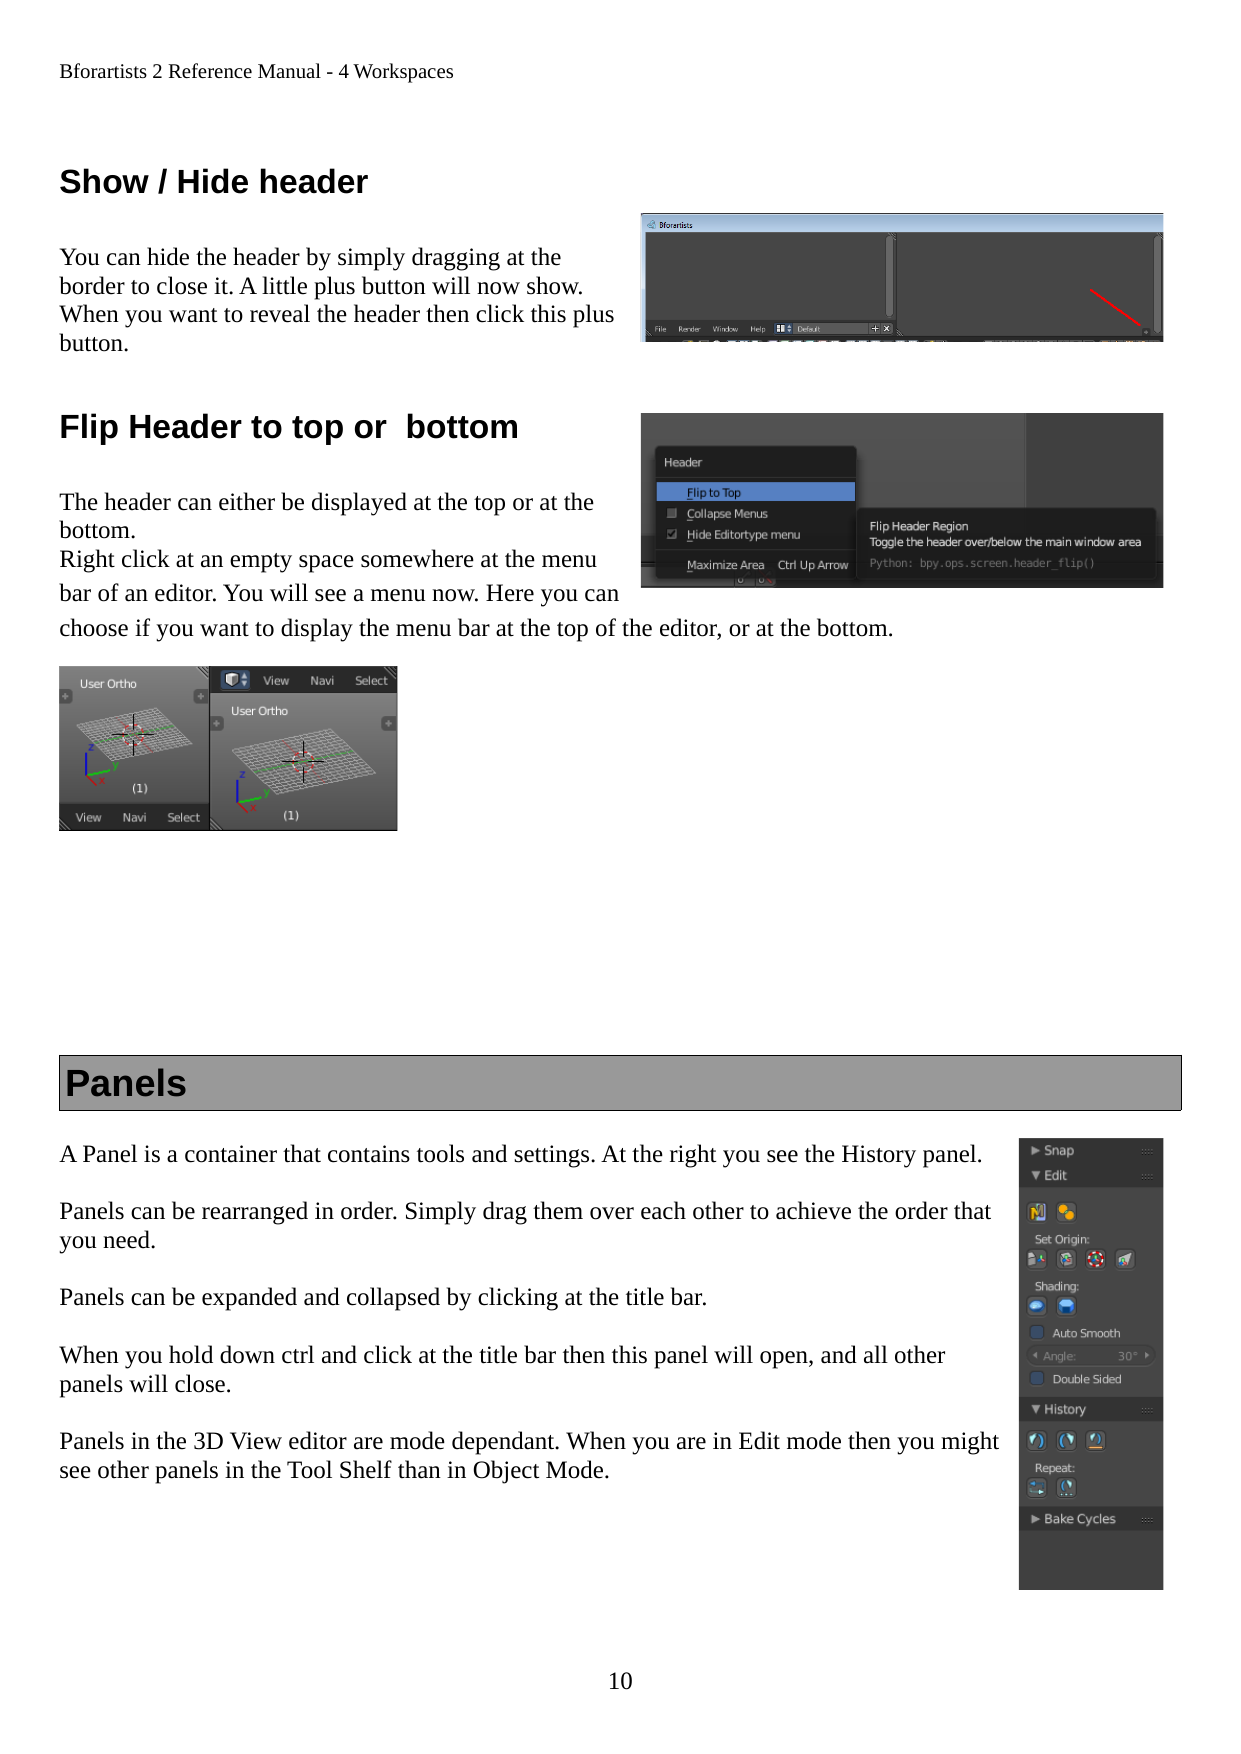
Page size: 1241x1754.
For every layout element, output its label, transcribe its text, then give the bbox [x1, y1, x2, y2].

text Panels in the 3D View editor are mode dependant. When you are in Edit mode then you might see other panels in the Tool Shelf than in Object Mode. [59, 1426, 1018, 1484]
text A Panel is a container that contains tools and settings. At the right you see the History panel. [59, 1139, 1018, 1167]
text Right click at an empty space somewhere at the menu bar of an editor. You will see a menu now. Here you can choose if you want to display the menu bar at the top of the editor, or at the bottom. [59, 544, 1181, 642]
picture [640, 413, 1164, 588]
table_header Panels [60, 1056, 1181, 1110]
text The header can either be displayed at the top or at the bottom. [59, 487, 640, 544]
subtitle Show / Hide header [59, 162, 1181, 201]
text Panels can be rearranged in order. Simply drag them over each other to achieve the order that you need. [59, 1196, 1018, 1254]
picture [640, 213, 1164, 342]
picture [59, 666, 398, 831]
subtitle Flip Header to top or bottom [59, 407, 1181, 445]
text You can hide the header by simply dragging at the border to close it. A little plus button will now show. When you want to reveal the header then click this plus button. [59, 242, 1181, 357]
picture [1018, 1138, 1164, 1590]
text Panels can be expanded and collapsed by clicking at the title bar. When you hold down ctrl and click at the title bar then this panel will open, and all other panels will close. [59, 1282, 1018, 1397]
